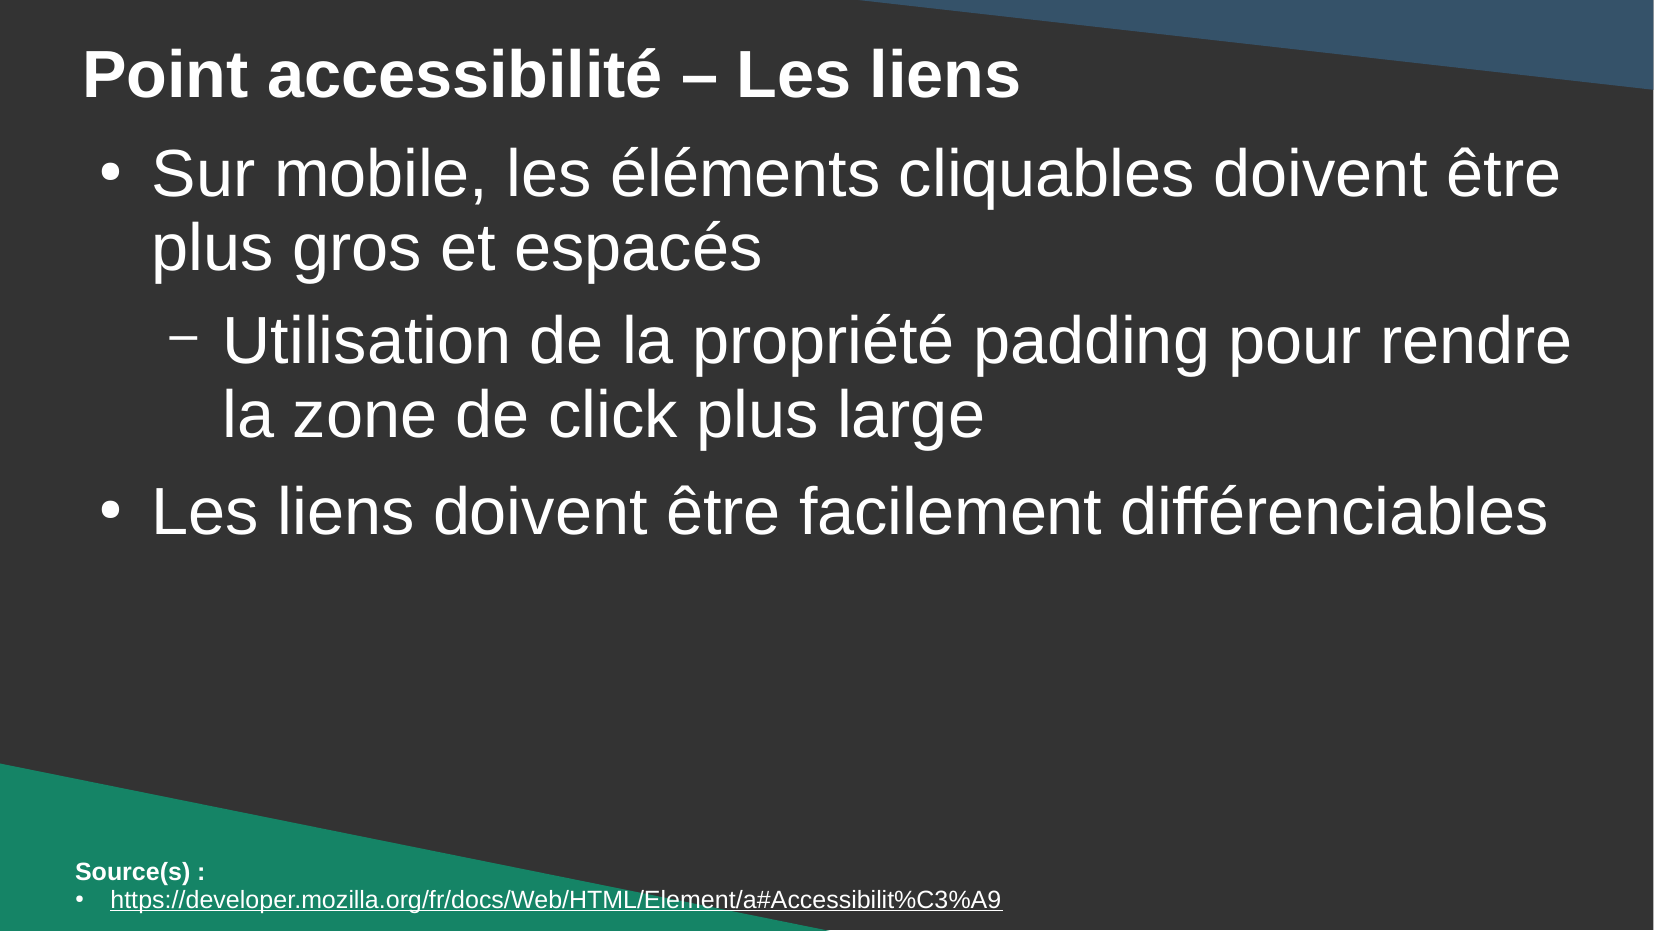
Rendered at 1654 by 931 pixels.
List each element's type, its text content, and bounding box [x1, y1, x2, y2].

text_box [0, 763, 429, 931]
text_box [858, 0, 1654, 90]
text_box Source(s) : https://developer.mozilla.org/fr/docs/Web/HTML/Element/a#Accessibilit%C3%A9 [60, 850, 1546, 931]
title Point accessibilité – Les liens [82, 37, 1571, 122]
list Sur mobile, les éléments cliquables doivent être plus gros et espacés Utilisation de la propriété padding pour rendre la zone de click plus large Les liens doivent être facilement différenciables [80, 135, 1605, 815]
